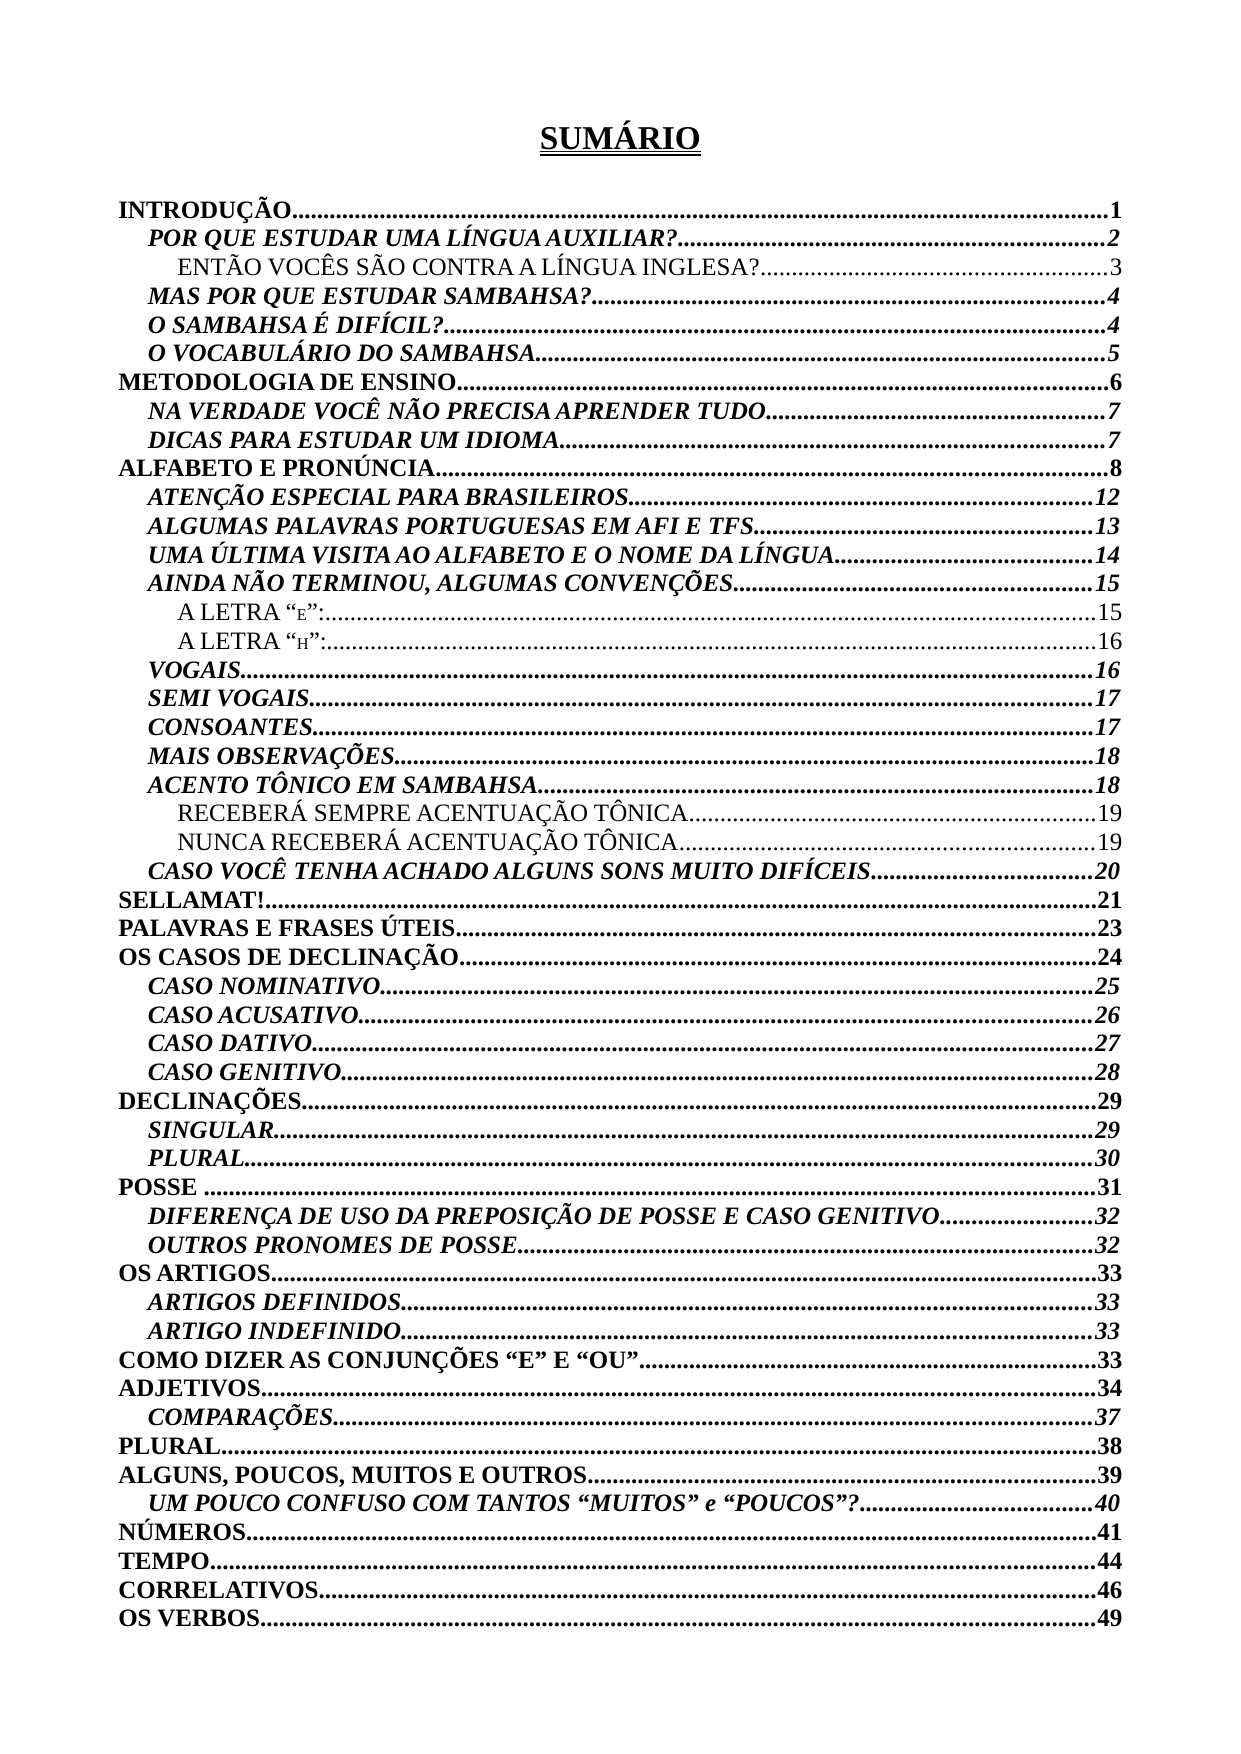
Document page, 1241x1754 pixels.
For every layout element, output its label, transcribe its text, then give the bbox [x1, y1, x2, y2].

text MAIS OBSERVAÇÕES 18 [148, 741, 1122, 770]
subtitle SUMÁRIO [118, 118, 1122, 156]
text NA VERDADE VOCÊ NÃO PRECISA APRENDER TUDO 7 [148, 396, 1122, 425]
text SELLAMAT! 21 [118, 885, 1122, 913]
text POSSE 31 [118, 1172, 1122, 1201]
text NUNCA RECEBERÁ ACENTUAÇÃO TÔNICA 19 [177, 827, 1122, 856]
text METODOLOGIA DE ENSINO 6 [118, 367, 1122, 396]
text TEMPO 44 [118, 1546, 1122, 1575]
text UM POUCO CONFUSO COM TANTOS “MUITOS” e “POUCOS”? 40 [148, 1488, 1122, 1517]
text ARTIGO INDEFINIDO 33 [148, 1316, 1122, 1345]
text ENTÃO VOCÊS SÃO CONTRA A LÍNGUA INGLESA? 3 [177, 252, 1122, 281]
text PLURAL 30 [148, 1143, 1122, 1172]
text CORRELATIVOS 46 [118, 1575, 1122, 1603]
text DECLINAÇÕES 29 [118, 1086, 1122, 1115]
text ALGUNS, POUCOS, MUITOS E OUTROS 39 [118, 1460, 1122, 1488]
text OUTROS PRONOMES DE POSSE 32 [148, 1230, 1122, 1258]
text OS CASOS DE DECLINAÇÃO 24 [118, 942, 1122, 971]
text O SAMBAHSA É DIFÍCIL? 4 [148, 310, 1122, 338]
text OS ARTIGOS 33 [118, 1258, 1122, 1287]
text MAS POR QUE ESTUDAR SAMBAHSA? 4 [148, 281, 1122, 310]
text POR QUE ESTUDAR UMA LÍNGUA AUXILIAR? 2 [148, 223, 1122, 252]
text OS VERBOS 49 [118, 1603, 1122, 1632]
text A LETRA “h”: 16 [177, 626, 1122, 655]
text RECEBERÁ SEMPRE ACENTUAÇÃO TÔNICA 19 [177, 798, 1122, 827]
text CONSOANTES 17 [148, 712, 1122, 741]
text DICAS PARA ESTUDAR UM IDIOMA 7 [148, 425, 1122, 453]
text CASO VOCÊ TENHA ACHADO ALGUNS SONS MUITO DIFÍCEIS 20 [148, 856, 1122, 885]
text PLURAL 38 [118, 1431, 1122, 1460]
text COMO DIZER AS CONJUNÇÕES “E” E “OU” 33 [118, 1345, 1122, 1373]
text A LETRA “e”: 15 [177, 597, 1122, 626]
text CASO DATIVO 27 [148, 1028, 1122, 1057]
text NÚMEROS 41 [118, 1517, 1122, 1546]
text AINDA NÃO TERMINOU, ALGUMAS CONVENÇÕES 15 [148, 568, 1122, 597]
text ALGUMAS PALAVRAS PORTUGUESAS EM AFI E TFS 13 [148, 511, 1122, 540]
text ARTIGOS DEFINIDOS 33 [148, 1287, 1122, 1316]
text INTRODUÇÃO 1 [118, 195, 1122, 223]
text CASO ACUSATIVO 26 [148, 1000, 1122, 1028]
text UMA ÚLTIMA VISITA AO ALFABETO E O NOME DA LÍNGUA 14 [148, 540, 1122, 568]
text SEMI VOGAIS 17 [148, 683, 1122, 712]
text COMPARAÇÕES 37 [148, 1402, 1122, 1431]
text ADJETIVOS 34 [118, 1373, 1122, 1402]
text VOGAIS 16 [148, 655, 1122, 683]
text O VOCABULÁRIO DO SAMBAHSA 5 [148, 338, 1122, 367]
text ACENTO TÔNICO EM SAMBAHSA 18 [148, 770, 1122, 798]
text SINGULAR 29 [148, 1115, 1122, 1143]
text CASO GENITIVO 28 [148, 1057, 1122, 1086]
text PALAVRAS E FRASES ÚTEIS 23 [118, 913, 1122, 942]
text ALFABETO E PRONÚNCIA 8 [118, 453, 1122, 482]
text DIFERENÇA DE USO DA PREPOSIÇÃO DE POSSE E CASO GENITIVO 32 [148, 1201, 1122, 1230]
text CASO NOMINATIVO 25 [148, 971, 1122, 1000]
text ATENÇÃO ESPECIAL PARA BRASILEIROS 12 [148, 482, 1122, 511]
